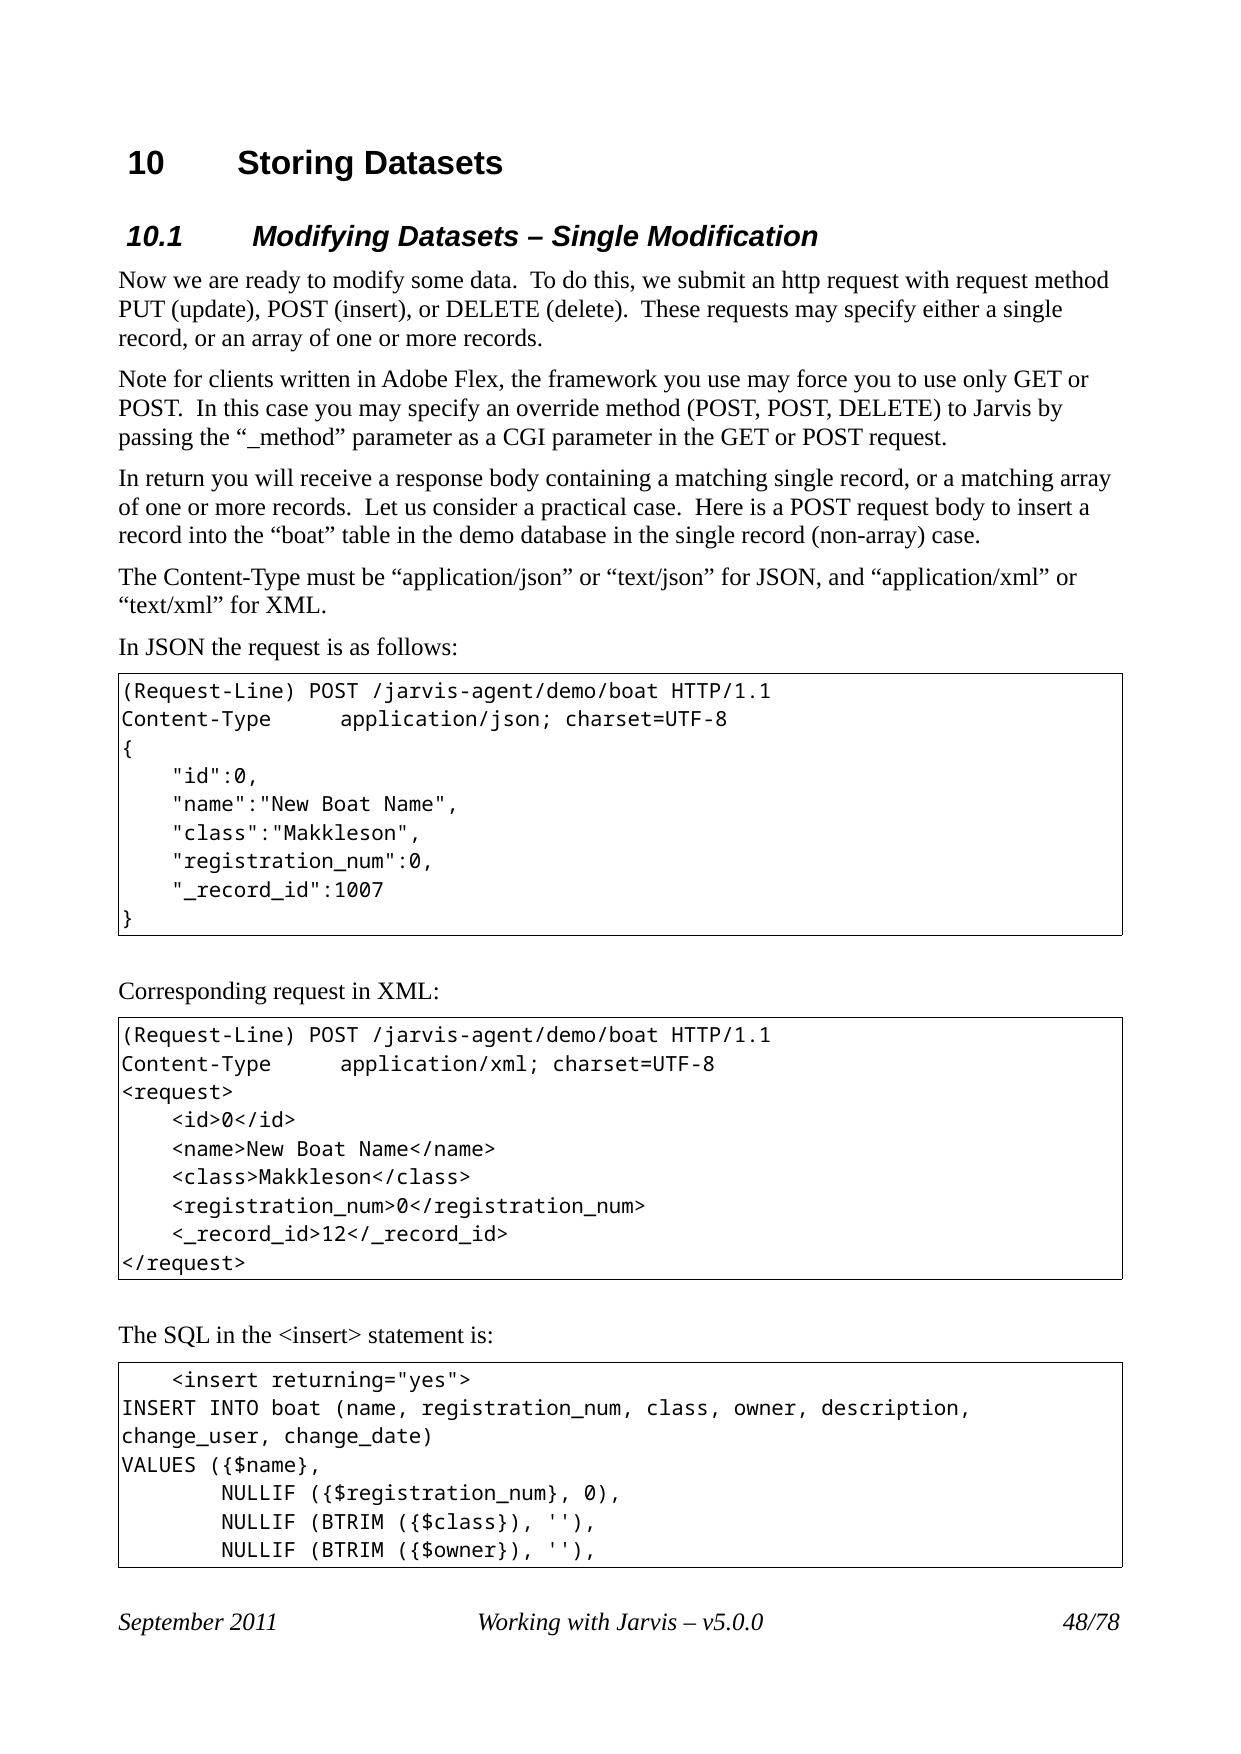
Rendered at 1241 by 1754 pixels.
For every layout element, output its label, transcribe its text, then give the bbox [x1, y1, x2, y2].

text The SQL in the <insert> statement is: [118, 1321, 1122, 1349]
text </request> [119, 1245, 1122, 1279]
text <name>New Boat Name</name> [119, 1131, 1122, 1159]
text NULLIF (BTRIM ({$class}), ''), [119, 1504, 1122, 1532]
text "class":"Makkleson", [119, 815, 1122, 843]
subtitle Storing Datasets [118, 143, 1122, 182]
text <class>Makkleson</class> [119, 1159, 1122, 1188]
text Note for clients written in Adobe Flex, the framework you use may force you to use only GET or POST. In this case you may specify an override method (POST, POST, DELETE) to Jarvis by passing the “_method” parameter as a CGI parameter in the GET or POST request. [118, 364, 1122, 450]
text "id":0, [119, 758, 1122, 787]
text <id>0</id> [119, 1103, 1122, 1131]
text (Request-Line) POST /jarvis-agent/demo/boat HTTP/1.1 [119, 1018, 1122, 1046]
text Now we are ready to modify some data. To do this, we submit an http request with request method PUT (update), POST (insert), or DELETE (delete). These requests may specify either a single record, or an array of one or more records. [118, 265, 1122, 352]
text The Content-Type must be “application/json” or “text/json” for JSON, and “application/xml” or “text/xml” for XML. [118, 562, 1122, 619]
text "registration_num":0, "_record_id":1007 } [119, 843, 1122, 935]
text In JSON the request is as follows: [118, 632, 1122, 660]
text <registration_num>0</registration_num> [119, 1188, 1122, 1216]
text Corresponding request in XML: [118, 976, 1122, 1005]
text "name":"New Boat Name", [119, 787, 1122, 815]
text VALUES ({$name}, [119, 1447, 1122, 1476]
text Content-Type application/json; charset=UTF-8 [119, 701, 1122, 730]
subtitle Modifying Datasets – Single Modification [118, 219, 1122, 253]
text Content-Type application/xml; charset=UTF-8 [119, 1046, 1122, 1074]
text { [119, 730, 1122, 758]
text <insert returning="yes"> [119, 1363, 1122, 1390]
text <request> [119, 1074, 1122, 1103]
text NULLIF ({$registration_num}, 0), [119, 1476, 1122, 1504]
text <_record_id>12</_record_id> [119, 1216, 1122, 1245]
text (Request-Line) POST /jarvis-agent/demo/boat HTTP/1.1 [119, 674, 1122, 701]
text NULLIF (BTRIM ({$owner}), ''), [119, 1532, 1122, 1567]
text In return you will receive a response body containing a matching single record, or a matching array of one or more records. Let us consider a practical case. Here is a POST request body to insert a record into the “boat” table in the demo database in the single record (non-array) case. [118, 463, 1122, 549]
text INSERT INTO boat (name, registration_num, class, owner, description, change_user, change_date) [119, 1390, 1122, 1447]
